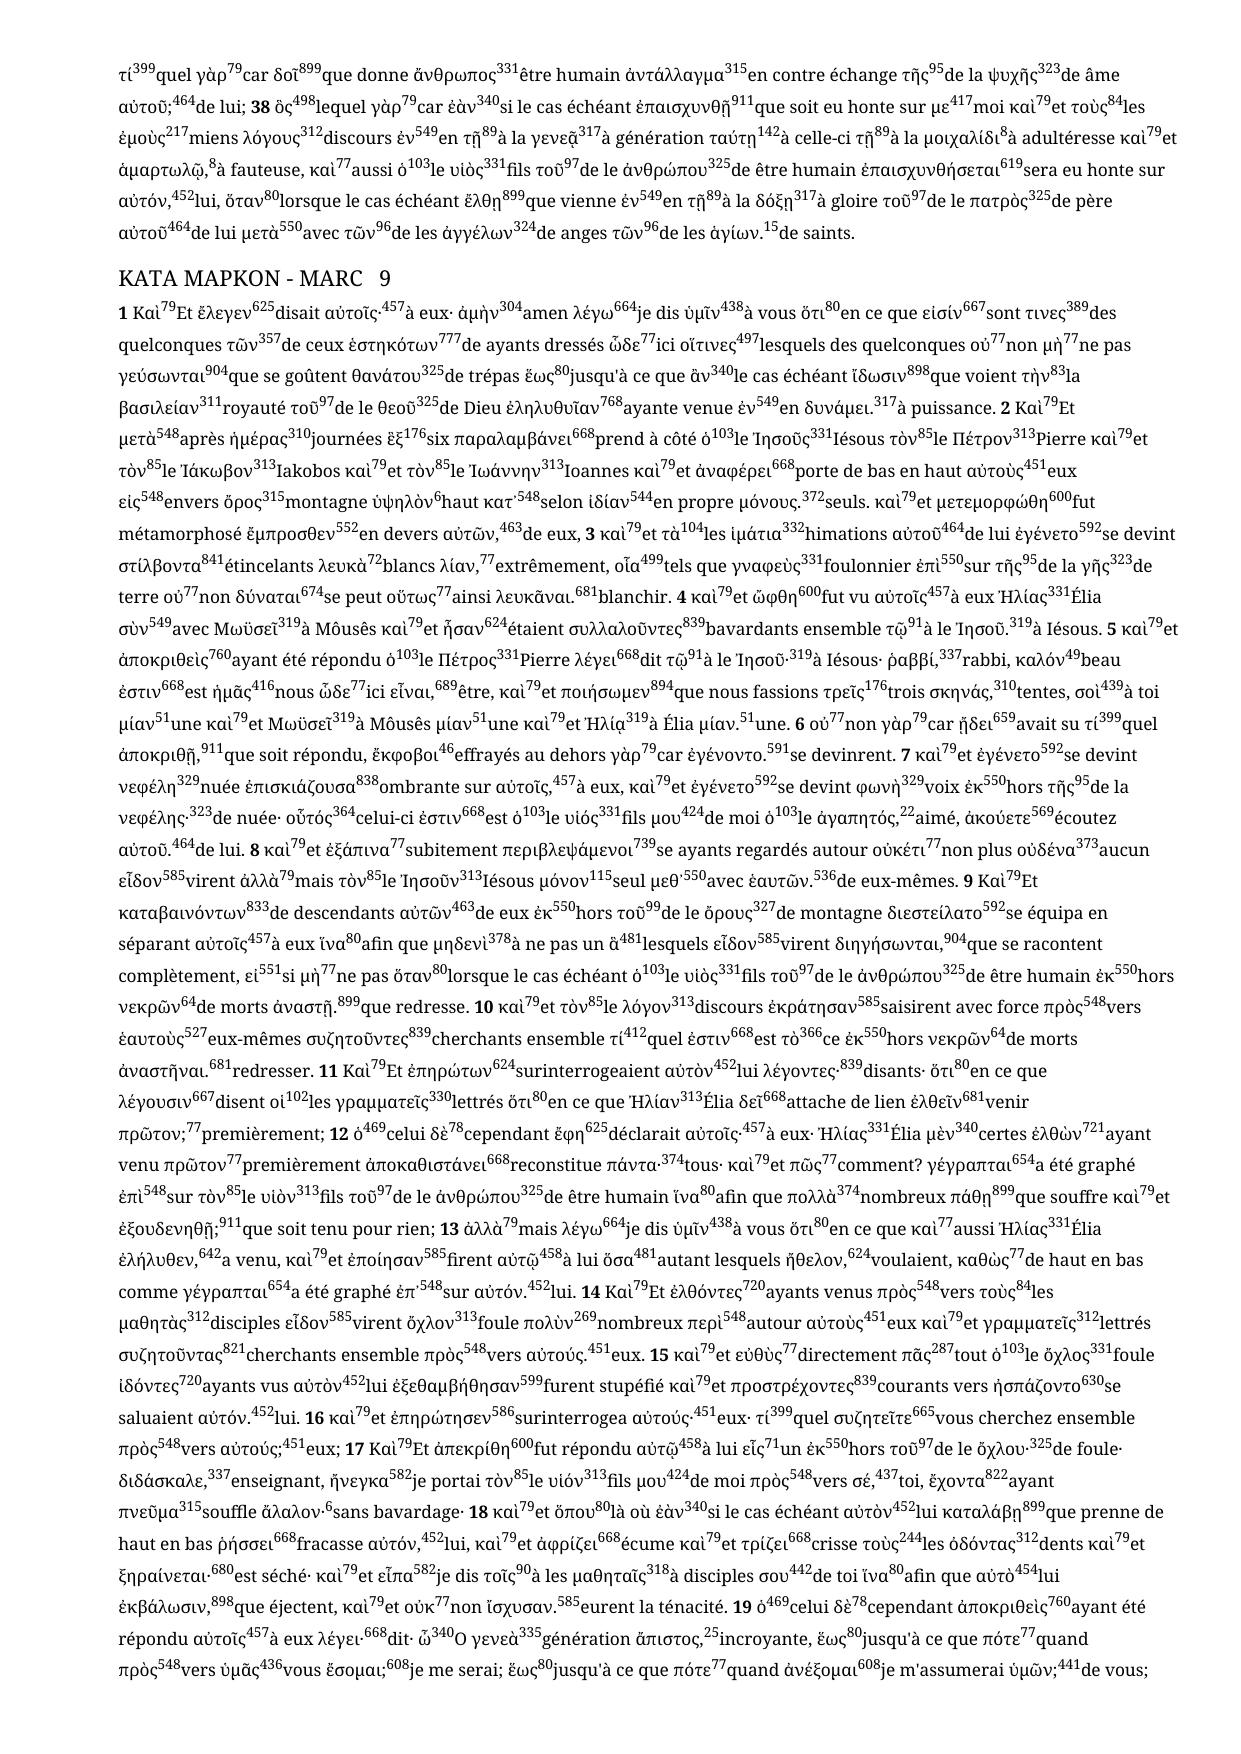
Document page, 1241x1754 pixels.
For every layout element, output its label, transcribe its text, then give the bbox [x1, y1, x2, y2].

text 1 Καὶ79Et ἔλεγεν625disait αὐτοῖς·457à eux· ἀμὴν304amen λέγω664je dis ὑμῖν438à vous ὅτι80en ce que εἰσίν667sont τινες389des quelconques τῶν357de ceux ἑστηκότων777de ayants dressés ὧδε77ici οἵτινες497lesquels des quelconques οὐ77non μὴ77ne pas γεύσωνται904que se goûtent θανάτου325de trépas ἕως80jusqu'à ce que ἂν340le cas échéant ἴδωσιν898que voient τὴν83la βασιλείαν311royauté τοῦ97de le θεοῦ325de Dieu ἐληλυθυῖαν768ayante venue ἐν549en δυνάμει.317à puissance. 2 Καὶ79Et μετὰ548après ἡμέρας310journées ἓξ176six παραλαμβάνει668prend à côté ὁ103le Ἰησοῦς331Iésous τὸν85le Πέτρον313Pierre καὶ79et τὸν85le Ἰάκωβον313Iakobos καὶ79et τὸν85le Ἰωάννην313Ioannes καὶ79et ἀναφέρει668porte de bas en haut αὐτοὺς451eux εἰς548envers ὄρος315montagne ὑψηλὸν6haut κατ᾽548selon ἰδίαν544en propre μόνους.372seuls. καὶ79et μετεμορφώθη600fut métamorphosé ἔμπροσθεν552en devers αὐτῶν,463de eux, 3 καὶ79et τὰ104les ἱμάτια332himations αὐτοῦ464de lui ἐγένετο592se devint στίλβοντα841étincelants λευκὰ72blancs λίαν,77extrêmement, οἷα499tels que γναφεὺς331foulonnier ἐπὶ550sur τῆς95de la γῆς323de terre οὐ77non δύναται674se peut οὕτως77ainsi λευκᾶναι.681blanchir. 4 καὶ79et ὤφθη600fut vu αὐτοῖς457à eux Ἠλίας331Élia σὺν549avec Μωϋσεῖ319à Môusês καὶ79et ἦσαν624étaient συλλαλοῦντες839bavardants ensemble τῷ91à le Ἰησοῦ.319à Iésous. 5 καὶ79et ἀποκριθεὶς760ayant été répondu ὁ103le Πέτρος331Pierre λέγει668dit τῷ91à le Ἰησοῦ·319à Iésous· ῥαββί,337rabbi, καλόν49beau ἐστιν668est ἡμᾶς416nous ὧδε77ici εἶναι,689être, καὶ79et ποιήσωμεν894que nous fassions τρεῖς176trois σκηνάς,310tentes, σοὶ439à toi μίαν51une καὶ79et Μωϋσεῖ319à Môusês μίαν51une καὶ79et Ἠλίᾳ319à Élia μίαν.51une. 6 οὐ77non γὰρ79car ᾔδει659avait su τί399quel ἀποκριθῇ,911que soit répondu, ἔκφοβοι46effrayés au dehors γὰρ79car ἐγένοντο.591se devinrent. 7 καὶ79et ἐγένετο592se devint νεφέλη329nuée ἐπισκιάζουσα838ombrante sur αὐτοῖς,457à eux, καὶ79et ἐγένετο592se devint φωνὴ329voix ἐκ550hors τῆς95de la νεφέλης·323de nuée· οὗτός364celui-ci ἐστιν668est ὁ103le υἱός331fils μου424de moi ὁ103le ἀγαπητός,22aimé, ἀκούετε569écoutez αὐτοῦ.464de lui. 8 καὶ79et ἐξάπινα77subitement περιβλεψάμενοι739se ayants regardés autour οὐκέτι77non plus οὐδένα373aucun εἶδον585virent ἀλλὰ79mais τὸν85le Ἰησοῦν313Iésous μόνον115seul μεθ᾽550avec ἑαυτῶν.536de eux-mêmes. 9 Καὶ79Et καταβαινόντων833de descendants αὐτῶν463de eux ἐκ550hors τοῦ99de le ὄρους327de montagne διεστείλατο592se équipa en séparant αὐτοῖς457à eux ἵνα80afin que μηδενὶ378à ne pas un ἃ481lesquels εἶδον585virent διηγήσωνται,904que se racontent complètement, εἰ551si μὴ77ne pas ὅταν80lorsque le cas échéant ὁ103le υἱὸς331fils τοῦ97de le ἀνθρώπου325de être humain ἐκ550hors νεκρῶν64de morts ἀναστῇ.899que redresse. 10 καὶ79et τὸν85le λόγον313discours ἐκράτησαν585saisirent avec force πρὸς548vers ἑαυτοὺς527eux-mêmes συζητοῦντες839cherchants ensemble τί412quel ἐστιν668est τὸ366ce ἐκ550hors νεκρῶν64de morts ἀναστῆναι.681redresser. 11 Καὶ79Et ἐπηρώτων624surinterrogeaient αὐτὸν452lui λέγοντες·839disants· ὅτι80en ce que λέγουσιν667disent οἱ102les γραμματεῖς330lettrés ὅτι80en ce que Ἠλίαν313Élia δεῖ668attache de lien ἐλθεῖν681venir πρῶτον;77premièrement; 12 ὁ469celui δὲ78cependant ἔφη625déclarait αὐτοῖς·457à eux· Ἠλίας331Élia μὲν340certes ἐλθὼν721ayant venu πρῶτον77premièrement ἀποκαθιστάνει668reconstitue πάντα·374tous· καὶ79et πῶς77comment? γέγραπται654a été graphé ἐπὶ548sur τὸν85le υἱὸν313fils τοῦ97de le ἀνθρώπου325de être humain ἵνα80afin que πολλὰ374nombreux πάθῃ899que souffre καὶ79et ἐξουδενηθῇ;911que soit tenu pour rien; 13 ἀλλὰ79mais λέγω664je dis ὑμῖν438à vous ὅτι80en ce que καὶ77aussi Ἠλίας331Élia ἐλήλυθεν,642a venu, καὶ79et ἐποίησαν585firent αὐτῷ458à lui ὅσα481autant lesquels ἤθελον,624voulaient, καθὼς77de haut en bas comme γέγραπται654a été graphé ἐπ᾽548sur αὐτόν.452lui. 14 Καὶ79Et ἐλθόντες720ayants venus πρὸς548vers τοὺς84les μαθητὰς312disciples εἶδον585virent ὄχλον313foule πολὺν269nombreux περὶ548autour αὐτοὺς451eux καὶ79et γραμματεῖς312lettrés συζητοῦντας821cherchants ensemble πρὸς548vers αὐτούς.451eux. 15 καὶ79et εὐθὺς77directement πᾶς287tout ὁ103le ὄχλος331foule ἰδόντες720ayants vus αὐτὸν452lui ἐξεθαμβήθησαν599furent stupéfié καὶ79et προστρέχοντες839courants vers ἠσπάζοντο630se saluaient αὐτόν.452lui. 16 καὶ79et ἐπηρώτησεν586surinterrogea αὐτούς·451eux· τί399quel συζητεῖτε665vous cherchez ensemble πρὸς548vers αὐτούς;451eux; 17 Καὶ79Et ἀπεκρίθη600fut répondu αὐτῷ458à lui εἷς71un ἐκ550hors τοῦ97de le ὄχλου·325de foule· διδάσκαλε,337enseignant, ἤνεγκα582je portai τὸν85le υἱόν313fils μου424de moi πρὸς548vers σέ,437toi, ἔχοντα822ayant πνεῦμα315souffle ἄλαλον·6sans bavardage· 18 καὶ79et ὅπου80là où ἐὰν340si le cas échéant αὐτὸν452lui καταλάβῃ899que prenne de haut en bas ῥήσσει668fracasse αὐτόν,452lui, καὶ79et ἀφρίζει668écume καὶ79et τρίζει668crisse τοὺς244les ὀδόντας312dents καὶ79et ξηραίνεται·680est séché· καὶ79et εἶπα582je dis τοῖς90à les μαθηταῖς318à disciples σου442de toi ἵνα80afin que αὐτὸ454lui ἐκβάλωσιν,898que éjectent, καὶ79et οὐκ77non ἴσχυσαν.585eurent la ténacité. 19 ὁ469celui δὲ78cependant ἀποκριθεὶς760ayant été répondu αὐτοῖς457à eux λέγει·668dit· ὦ340O γενεὰ335génération ἄπιστος,25incroyante, ἕως80jusqu'à ce que πότε77quand πρὸς548vers ὑμᾶς436vous ἔσομαι;608je me serai; ἕως80jusqu'à ce que πότε77quand ἀνέξομαι608je m'assumerai ὑμῶν;441de vous; φέρετε569portez αὐτὸν452lui πρός548vers με.417moi. 20 καὶ79et ἤνεγκαν585portèrent αὐτὸν452lui πρὸς548vers αὐτόν.452lui. καὶ79et ἰδὼν721ayant vu αὐτὸν452lui τὸ105le πνεῦμα333souffle εὐθὺς77directement συνεσπάραξεν586convulsa ensemble αὐτόν,452lui, καὶ79et πεσὼν721ayant tombé ἐπὶ550sur τῆς95de la γῆς323de terre ἐκυλίετο631se roulait ἀφρίζων.840écumant. 21 καὶ79et ἐπηρώτησεν586surinterrogea τὸν85le πατέρα313père αὐτοῦ·464de lui· πόσος174combien grand? χρόνος331temps ἐστὶν668est ὡς80comme τοῦτο366ce-ci γέγονεν642a devenu αὐτῷ;458à lui; ὁ469celui δὲ78cependant εἶπεν·586dit· ἐκ547hors παιδιόθεν·77petite enfance· 22 καὶ79et πολλάκις77souvent καὶ79et εἰς548envers πῦρ315feu αὐτὸν452lui ἔβαλεν586jeta καὶ79et εἰς548envers ὕδατα314eaux ἵνα80afin que ἀπολέσῃ899que dépérisse αὐτόν·452lui· ἀλλ᾽79mais εἴ80si τι375un quelconque δύνῃ,672tu te peux, βοήθησον554aide ἡμῖν419à nous σπλαγχνισθεὶς760ayant été remué aux entrailles ἐφ᾽548sur ἡμᾶς.416nous. 23 ὁ103le δὲ78cependant Ἰησοῦς331Iésous εἶπεν586dit αὐτῷ·458à lui· τὸ348ce εἰ80si δύνῃ,672tu te peux, πάντα391tous δυνατὰ48puissants τῷ352à celui πιστεύοντι.828à croyant. 24 καὶ79et εὐθὺς77directement κράξας721ayant croassé ὁ103le πατὴρ331père τοῦ99de le παιδίου327de petit servant ἔλεγεν·625disait· πιστεύω·664je crois· βοήθει570aide μου424de moi τῇ89à la ἀπιστίᾳ.317à incroyance. 25 Ἰδὼν721Ayant vu δὲ78cependant ὁ103le Ἰησοῦς331Iésous ὅτι80en ce que ἐπισυντρέχει668accourt ὄχλος,331foule, ἐπετίμησεν586survalorisa τῷ93à le πνεύματι321à souffle τῷ93à le ἀκαθάρτῳ12à impur λέγων840disant αὐτῷ·460à lui· τὸ111le ἄλαλον28sans bavardage καὶ79et κωφὸν28sourd muet πνεῦμα,339souffle, ἐγὼ431moi ἐπιτάσσω664j'ordonne sûrement σοι,439à toi, ἔξελθε554sors ἐξ550hors αὐτοῦ464de lui καὶ79et μηκέτι77ne pas plus εἰσέλθῃς897que tu viennes à l'intérieur εἰς548envers αὐτόν.452lui. 26 καὶ79et κράξας721ayant croassé καὶ79et πολλὰ374nombreux σπαράξας721ayant convulsé αὐτόν452lui ἐξῆλθεν·586sortit· καὶ79et ἐγένετο592se devint ὡσεὶ80comme si νεκρός,71mort, ὥστε80de sorte que τοὺς84les πολλοὺς372nombreux λέγειν689dire ὅτι80en ce que ἀπέθανεν.586mourut loin. 27 ὁ103le δὲ78cependant Ἰησοῦς331Iésous κρατήσας721ayant saisi avec force τῆς95de la χειρὸς323de main αὐτοῦ464de lui ἤγειρεν586éveilla αὐτόν,452lui, καὶ79et ἀνέστη.586redressa. 28 Καὶ79Et εἰσελθόντος716de ayant venu à l'intérieur αὐτοῦ464de lui εἰς548envers οἶκον313maison οἱ102les μαθηταὶ330disciples αὐτοῦ464de lui κατ᾽548selon ἰδίαν544en propre ἐπηρώτων624surinterrogeaient αὐτόν·452lui· ὅτι80en ce que ἡμεῖς430nous οὐκ77non ἠδυνήθημεν595nous fûmes pu ἐκβαλεῖν681éjecter αὐτό;454lui; 29 καὶ79et εἶπεν586dit αὐτοῖς·457à eux· τοῦτο158ce-ci τὸ105le γένος333genre ἐν549en οὐδενὶ380à aucun δύναται674se peut ἐξελθεῖν681sortir εἰ551si μὴ77ne pas ἐν549en προσευχῇ317à prière καὶ79et νηστεία.317à jeûne. 30 Κἀκεῖθεν77Et de là ἐξελθόντες720ayants sortis παρεπορεύοντο630se allaient à côté διὰ550par τῆς95de la Γαλιλαίας,323de Galilée, καὶ79et οὐκ77non ἤθελεν625voulait ἵνα80afin que τις390un quelconque γνοῖ·899que connaisse· 31 ἐδίδασκεν625enseignait γὰρ79car τοὺς84les μαθητὰς312disciples αὐτοῦ464de lui καὶ79et ἔλεγεν625disait αὐτοῖς457à eux ὅτι80en ce que ὁ103le υἱὸς331fils τοῦ97de le ἀνθρώπου325de être humain παραδίδοται680est transmis εἰς548envers χεῖρας310mains ἀνθρώπων,324de êtres humains, καὶ79et ἀποκτενοῦσιν605tueront catégoriquement αὐτόν,452lui, καὶ79et ἀποκτανθεὶς760ayant été tué catégoriquement μετὰ548après τρεῖς176trois ἡμέρας310journées ἀναστήσεται.612se redressera. 32 οἱ468ceux δὲ78cependant ἠγνόουν624méconnaissaient τὸ87le ῥῆμα,315oral, καὶ79et ἐφοβοῦντο630se effrayaient αὐτὸν452lui ἐπερωτῆσαι.681surinterroger. 33 Καὶ79Et ἦλθον585vinrent εἰς548envers Καφαρναούμ.311Kapharnaoum. Καὶ79Et ἐν549en τῇ89à la οἰκίᾳ317à maison d'habitation γενόμενος740se ayant devenu ἐπηρώτα625surinterrogeait αὐτούς·451eux· τί399quel ἐν549en τῇ89à la ὁδῷ317à chemin διελογίζεσθε;628vous vous calculiez au-travers; 34 οἱ468ceux δὲ78cependant ἐσιώπων·624silençaient· πρὸς548vers ἀλλήλους501les uns les autres γὰρ79car διελέχθησαν599furent dialogué ἐν549en τῇ89à la ὁδῷ317à chemin τίς410quel μείζων.47plus grand. 35 καὶ79et καθίσας721ayant assis ἐφώνησεν586voixa τοὺς84les δώδεκα52douze καὶ79et λέγει668dit αὐτοῖς·457à eux· εἴ80si τις390un quelconque θέλει668veut πρῶτος47premier εἶναι,689être, ἔσται612se sera πάντων383de tous ἔσχατος71dernier καὶ79et πάντων383de tous διάκονος.331serviteur. 36 καὶ79et λαβὼν721ayant pris παιδίον315petit servant ἔστησεν586dressa αὐτὸ454lui ἐν549en μέσῳ61à au milieu αὐτῶν463de eux καὶ79et ἐναγκαλισάμενος740se ayant pris dans ses bras αὐτὸ454lui εἶπεν586dit αὐτοῖς·457à eux· 37 ὃς498lequel ἂν340le cas échéant ἓν55un τῶν98de les τοιούτων151de tels παιδίων326de petits servants δέξηται905que se accepte ἐπὶ549sur τῷ93à le ὀνόματί321à nom μου,424de moi, ἐμὲ417moi δέχεται·674se accepte· καὶ79et ὃς498lequel ἂν340le cas échéant ἐμὲ417moi δέχηται,927que se accepte, οὐκ77non ἐμὲ417moi δέχεται674se accepte ἀλλὰ79mais τὸν346celui ἀποστείλαντά707ayant envoyé με.417moi. 38 Ἔφη625Déclarait αὐτῷ458à lui ὁ103le Ἰωάννης·331Ioannes· διδάσκαλε,337enseignant, εἴδομέν581nous vîmes τινα373un quelconque ἐν549en τῷ93à le ὀνόματί321à nom σου442de toi ἐκβάλλοντα822éjectant δαιμόνια314démons καὶ79et ἐκωλύομεν620nous empêchions αὐτόν,452lui, ὅτι80en ce que οὐκ77non ἠκολούθει625suivait ἡμῖν.419à nous. 39 ὁ103le δὲ78cependant Ἰησοῦς331Iésous εἶπεν·586dit· μὴ77ne pas κωλύετε569empêchez αὐτόν.452lui. οὐδεὶς390aucun γάρ79car ἐστιν668est ὃς498lequel ποιήσει606fera δύναμιν311puissance ἐπὶ549sur τῷ93à le ὀνόματί321à nom μου424de moi καὶ77aussi δυνήσεται612se pourra ταχὺ77promptement κακολογῆσαί681discourir en mal με·417moi· 40 ὃς498lequel γὰρ79car οὐκ77non ἔστιν668est καθ᾽550contre ἡμῶν,423de nous, ὑπὲρ550au-dessus ἡμῶν423de nous ἐστιν.668est. 41 Ὃς498Lequel γὰρ79car ἂν340le cas échéant ποτίσῃ899que donne à boire ὑμᾶς436vous ποτήριον315récipient à boire ὕδατος327de eau ἐν549en ὀνόματι321à nom ὅτι80en ce que Χριστοῦ325de Christ ἐστε,665vous êtes, ἀμὴν304amen λέγω664je dis ὑμῖν438à vous ὅτι80en ce que οὐ77non μὴ77ne pas ἀπολέσῃ899que dépérisse τὸν85le μισθὸν313salaire αὐτοῦ.464de lui. 42 Καὶ79Et ὃς498lequel ἂν340le cas échéant σκανδαλίσῃ899que scandalise ἕνα53un τῶν96de les μικρῶν64de petits τούτων149de ceux-ci τῶν357de ceux πιστευόντων833de croyants [εἰς548[envers ἐμέ],417moi], καλόν49beau ἐστιν668est αὐτῷ458à lui μᾶλλον77davantage εἰ80si περίκειται674se couche autour μύλος331meule ὀνικὸς22d'âne περὶ548autour τὸν85le τράχηλον313cou αὐτοῦ464de lui καὶ79et βέβληται654a été jeté εἰς548envers τὴν83la θάλασσαν.311mer. 43 Καὶ79Et ἐὰν80si le cas échéant σκανδαλίζῃ899que scandalise σε437toi ἡ101la χείρ329main σου,442de toi, ἀπόκοψον554coupe au loin αὐτήν·450elle· καλόν49beau ἐστίν668est σε437toi κυλλὸν53estropié εἰσελθεῖν681venir à l'intérieur εἰς548envers τὴν83la ζωὴν311vie ἢ79ou τὰς82les δύο176deux χεῖρας310mains ἔχοντα822ayant ἀπελθεῖν681éloigner εἰς548envers τὴν83la γέενναν,311géhenne, εἰς548envers τὸ87le πῦρ315feu τὸ87le ἄσβεστον.6inéteignable. 44 45 Καὶ79Et ἐὰν80si le cas échéant ὁ103le πούς331pied σου442de toi σκανδαλίζῃ921que scandalise σε,437toi, ἀπόκοψον554coupe au loin αὐτόν·452lui· καλόν49beau ἐστίν668est σε437toi εἰσελθεῖν681venir à l'intérieur εἰς548envers τὴν83la ζωὴν311vie χωλὸν53boiteux ἢ79ou τοὺς84les δύο178deux πόδας312pieds ἔχοντα822ayant βληθῆναι683être jeté εἰς548envers τὴν83la γέενναν.311géhenne. 46 47 Καὶ79Et ἐὰν80si le cas échéant ὁ103le ὀφθαλμός331oeil σου442de toi σκανδαλίζῃ921que scandalise σε,437toi, ἔκβαλε554éjecte αὐτόν·452lui· καλόν49beau σέ437toi ἐστιν668est μονόφθαλμον53d'un oeil εἰσελθεῖν681venir à l'intérieur εἰς548envers τὴν83la βασιλείαν311royauté τοῦ97de le θεοῦ325de Dieu ἢ79ou δύο178deux ὀφθαλμοὺς312yeux ἔχοντα822ayant βληθῆναι683être jeté εἰς548envers τὴν83la γέενναν,311géhenne, 48 ὅπου77là où ὁ103le σκώληξ331ver αὐτῶν463de eux οὐ77non τελευτᾷ668parvient à l'achèvement καὶ79et τὸ105le πῦρ333feu οὐ77non σβέννυται.680est éteint. 49 Πᾶς390Tout γὰρ79car πυρὶ321à feu ἁλισθήσεται.619sera salé. 50 καλὸν49beau τὸ105le ἅλας·333sel· ἐὰν80si le cas échéant δὲ78cependant τὸ105le ἅλας333sel ἄναλον49dessalé γένηται,905que se devienne, ἐν549en τίνι402à quel αὐτὸ454lui ἀρτύσετε;603vous assaisonnerez; ἔχετε569ayez ἐν549en ἑαυτοῖς519à vous-mêmes ἅλα315sel καὶ79et εἰρηνεύετε569pacifiez ἐν549en ἀλλήλοις.502à les uns les autres. [118, 297, 1181, 1682]
text ΚΑΤΑ ΜΑΡΚΟΝ - MARC 9 [118, 263, 1181, 293]
